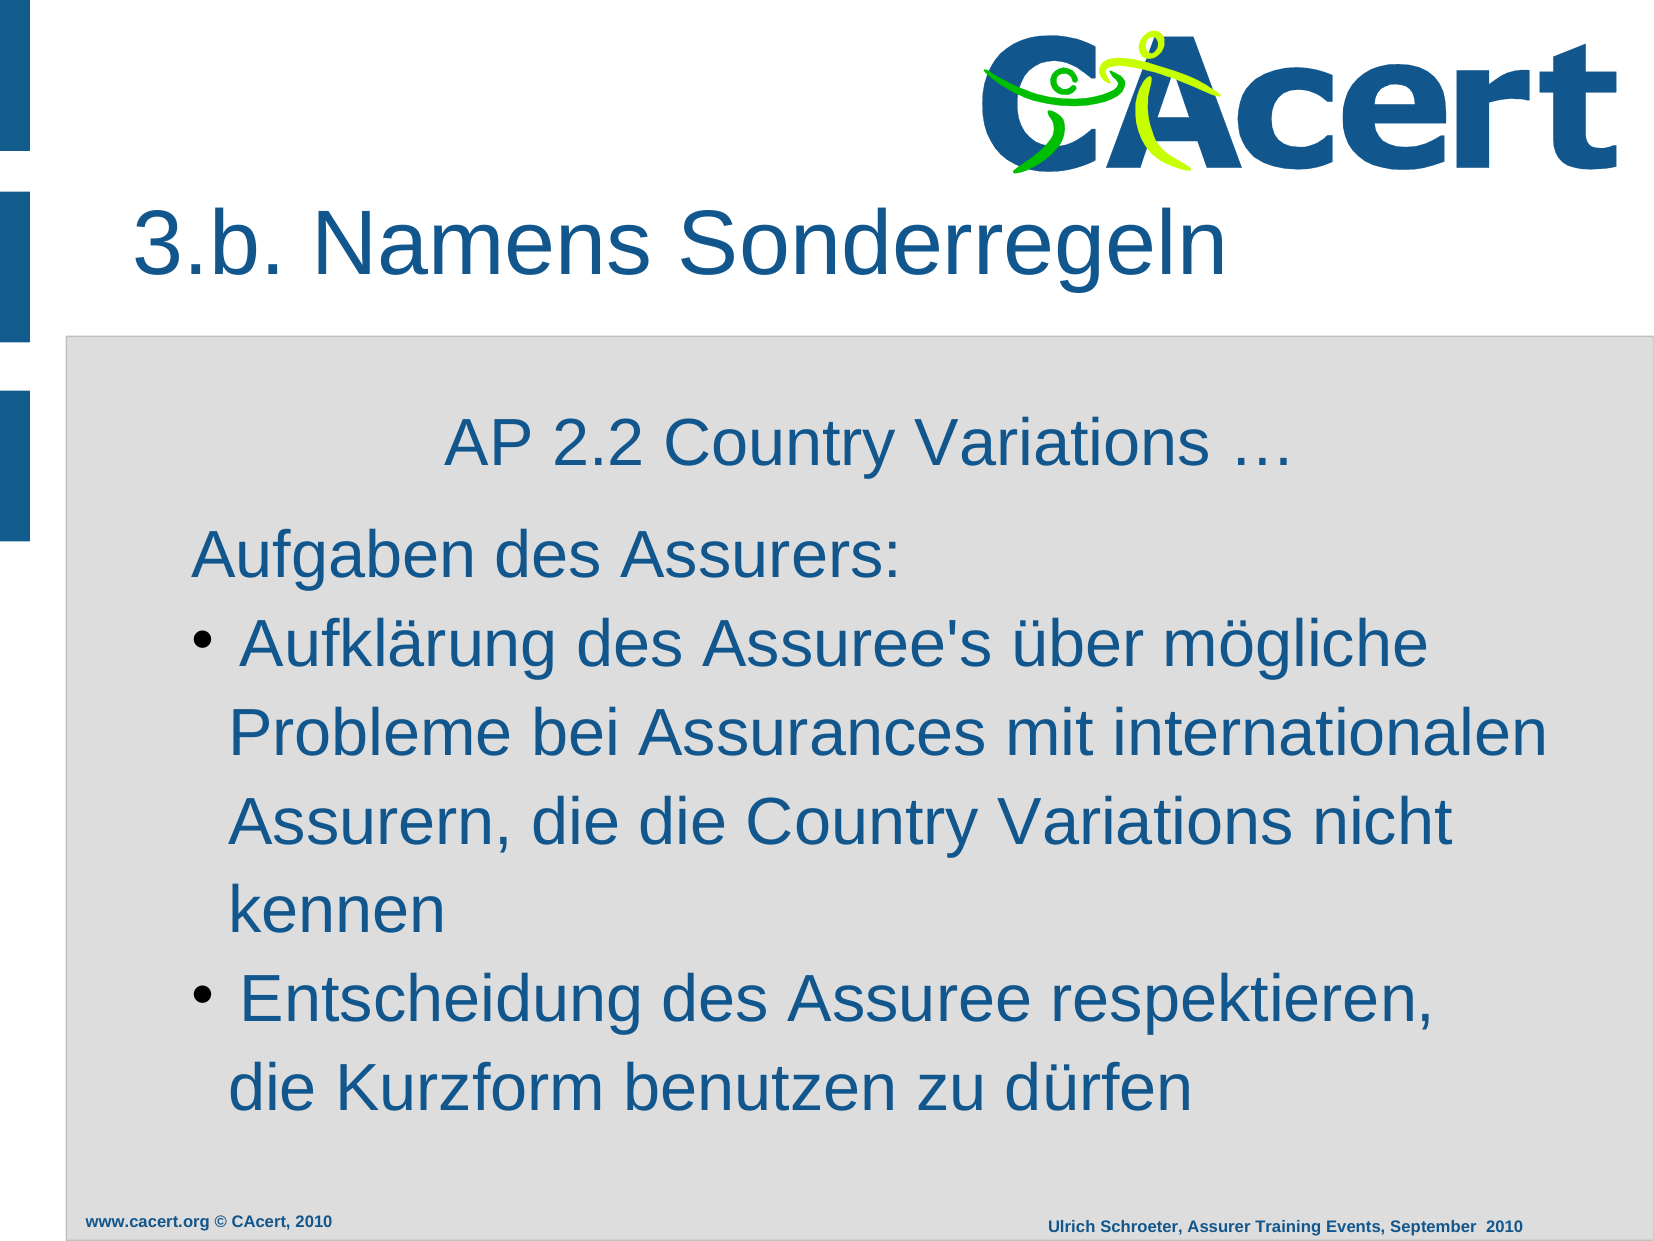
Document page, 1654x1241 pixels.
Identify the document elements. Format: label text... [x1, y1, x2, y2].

text_box 3.b. Namens Sonderregeln [118, 184, 1245, 302]
text_box AP 2.2 Country Variations … Aufgaben des Assurers: Aufklärung des Assuree's über mögliche Probleme bei Assurances mit internationalen Assurern, die die Country Variations nicht kennen Entscheidung des Assuree respektieren, die Kurzform benutzen zu dürfen [176, 383, 1565, 1133]
